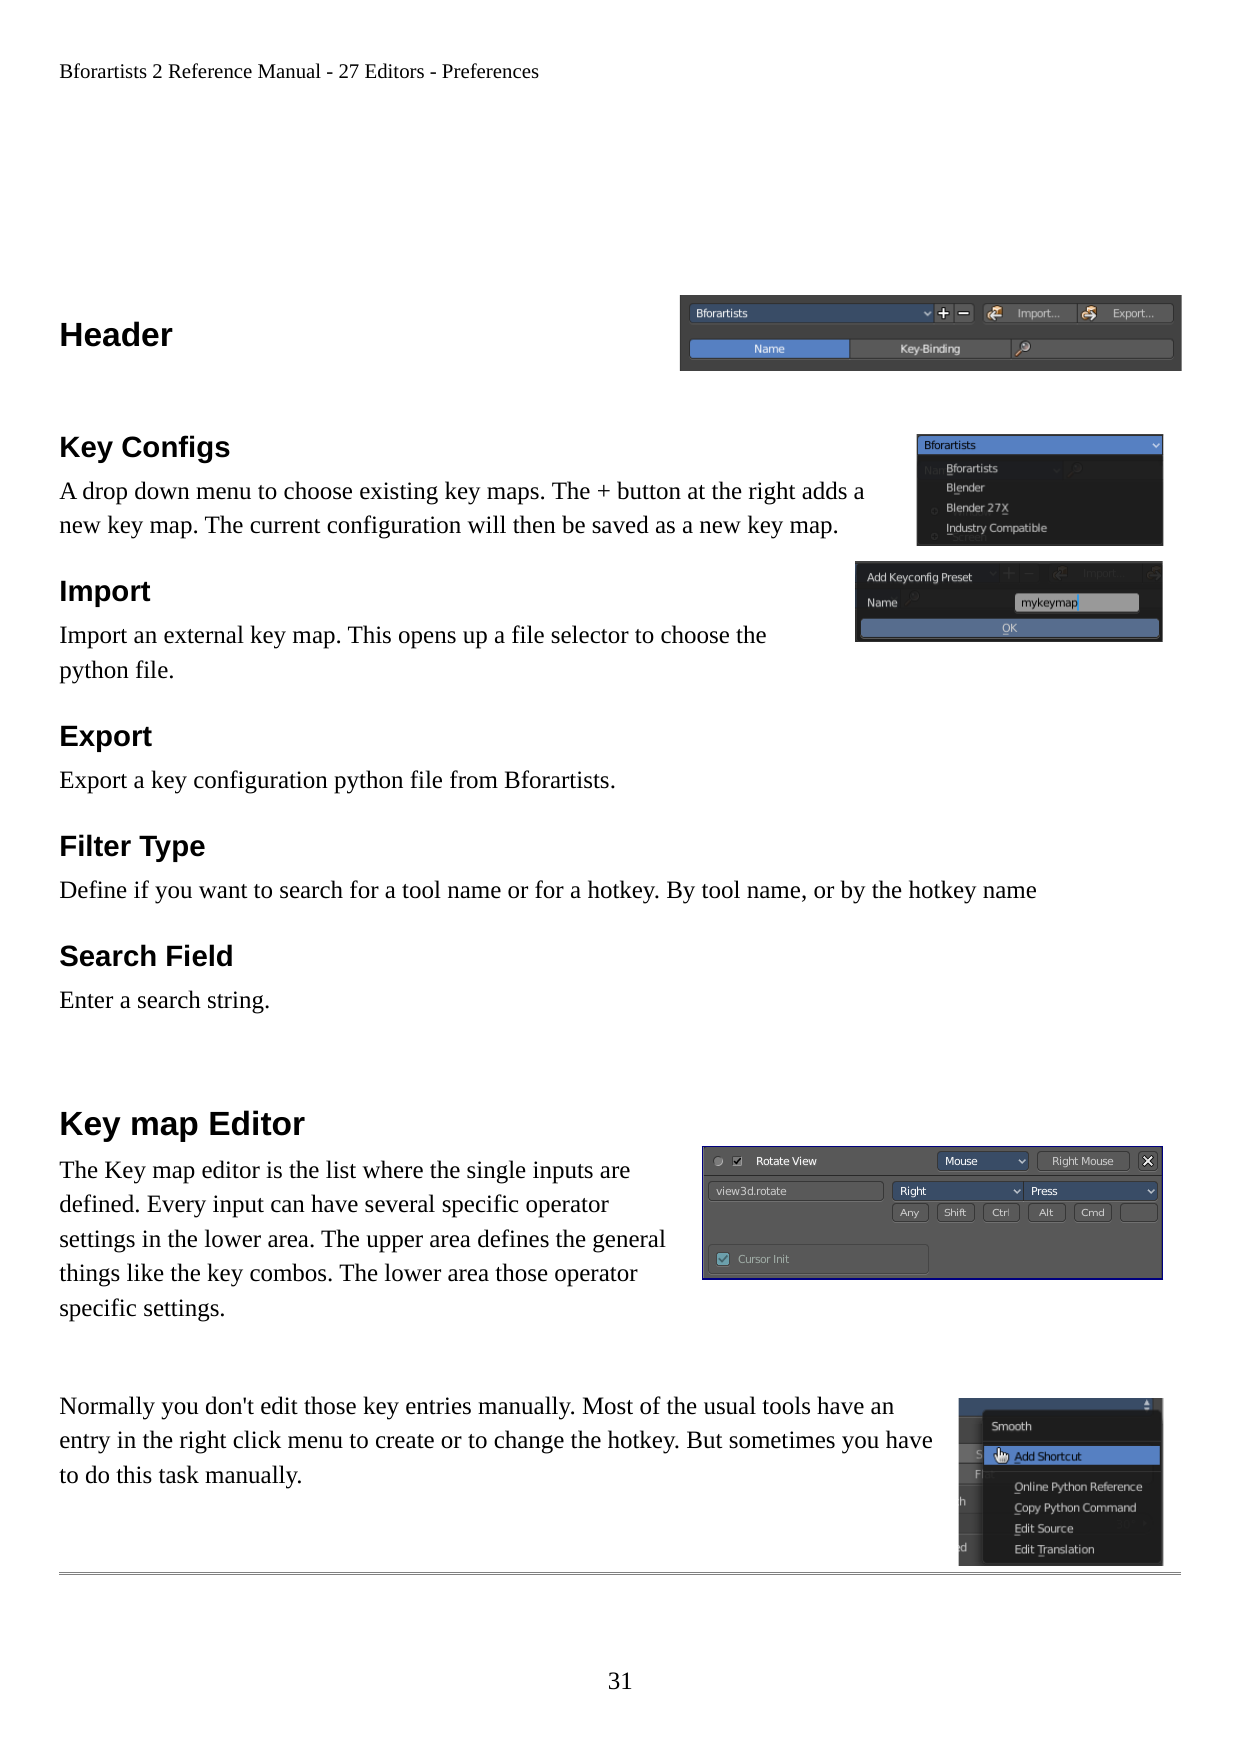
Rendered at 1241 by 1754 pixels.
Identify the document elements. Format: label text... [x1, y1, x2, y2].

text Export a key configuration python file from Bforartists. [59, 765, 1181, 794]
text The Key map editor is the list where the single inputs are defined. Every input can have several specific operator settings in the lower area. The upper area defines the general things like the key combos. The lower area those operator specific settings. [59, 1155, 1181, 1321]
subtitle Header [59, 315, 679, 354]
text Import an external key map. This opens up a file selector to choose the python file. [59, 621, 1181, 684]
picture [958, 1398, 1164, 1566]
subtitle Key map Editor [59, 1104, 1181, 1142]
picture [679, 295, 1182, 371]
text Enter a search string. [59, 985, 1181, 1013]
text A drop down menu to choose existing key maps. The + button at the right adds a new key map. The current configuration will then be saved as a new key map. [59, 476, 916, 539]
picture [703, 1147, 1162, 1278]
subtitle Key Configs [59, 430, 1181, 464]
subtitle [1163, 574, 1181, 608]
subtitle Export [59, 719, 1181, 752]
picture [855, 561, 1163, 642]
text Define if you want to search for a tool name or for a hotkey. By tool name, or by the hotkey name [59, 875, 1181, 903]
text Normally you don't edit those key entries manually. Most of the usual tools have an entry in the right click menu to create or to change the hotkey. But sometimes you have to do this task manually. [59, 1391, 1181, 1488]
picture [916, 434, 1164, 546]
subtitle Filter Type [59, 828, 1181, 862]
subtitle Import [59, 574, 855, 608]
subtitle Search Field [59, 938, 1181, 972]
